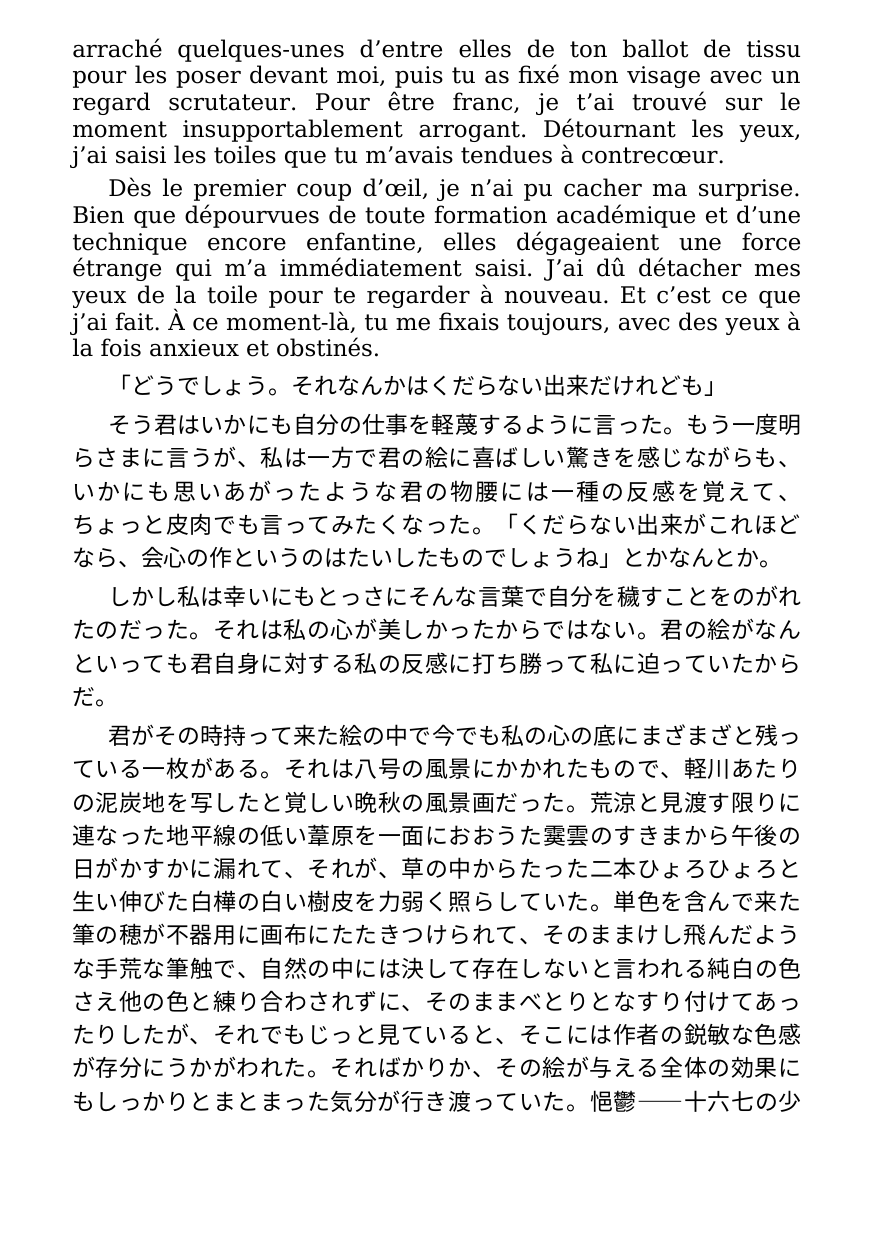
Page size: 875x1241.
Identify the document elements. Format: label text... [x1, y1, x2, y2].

text そう君はいかにも自分の仕事を軽蔑するように言った。もう一度明らさまに言うが、私は一方で君の絵に喜ばしい驚きを感じながらも、いかにも思いあがったような君の物腰には一種の反感を覚えて、ちょっと皮肉でも言ってみたくなった。「くだらない出来がこれほどなら、会心の作というのはたいしたものでしょうね」とかなんとか。 [72, 407, 802, 573]
text 「どうでしょう。それなんかはくだらない出来だけれども」 [72, 368, 802, 401]
text 君がその時持って来た絵の中で今でも私の心の底にまざまざと残っている一枚がある。それは八号の風景にかかれたもので、軽川あたりの泥炭地を写したと覚しい晩秋の風景画だった。荒涼と見渡す限りに連なった地平線の低い葦原を一面におおうた霙雲のすきまから午後の日がかすかに漏れて、それが、草の中からたった二本ひょろひょろと生い伸びた白樺の白い樹皮を力弱く照らしていた。単色を含んで来た筆の穂が不器用に画布にたたきつけられて、そのままけし飛んだような手荒な筆触で、自然の中には決して存在しないと言われる純白の色さえ他の色と練り合わされずに、そのままべとりとなすり付けてあったりしたが、それでもじっと見ていると、そこには作者の鋭敏な色感が存分にうかがわれた。そればかりか、その絵が与える全体の効果にもしっかりとまとまった気分が行き渡っていた。悒鬱――十六七の少 [72, 718, 802, 1117]
text しかし私は幸いにもとっさにそんな言葉で自分を穢すことをのがれたのだった。それは私の心が美しかったからではない。君の絵がなんといっても君自身に対する私の反感に打ち勝って私に迫っていたからだ。 [72, 579, 802, 712]
text Dès le premier coup d’œil, je n’ai pu cacher ma surprise. Bien que dépourvues de toute formation académique et d’une technique encore enfantine, elles dégageaient une force étrange qui m’a immédiatement saisi. J’ai dû détacher mes yeux de la toile pour te regarder à nouveau. Et c’est ce que j’ai fait. À ce moment-là, tu me fixais toujours, avec des yeux à la fois anxieux et obstinés. [72, 175, 802, 362]
text arraché quelques-unes d’entre elles de ton ballot de tissu pour les poser devant moi, puis tu as fixé mon visage avec un regard scrutateur. Pour être franc, je t’ai trouvé sur le moment insupportablement arrogant. Détournant les yeux, j’ai saisi les toiles que tu m’avais tendues à contrecœur. [72, 36, 802, 169]
